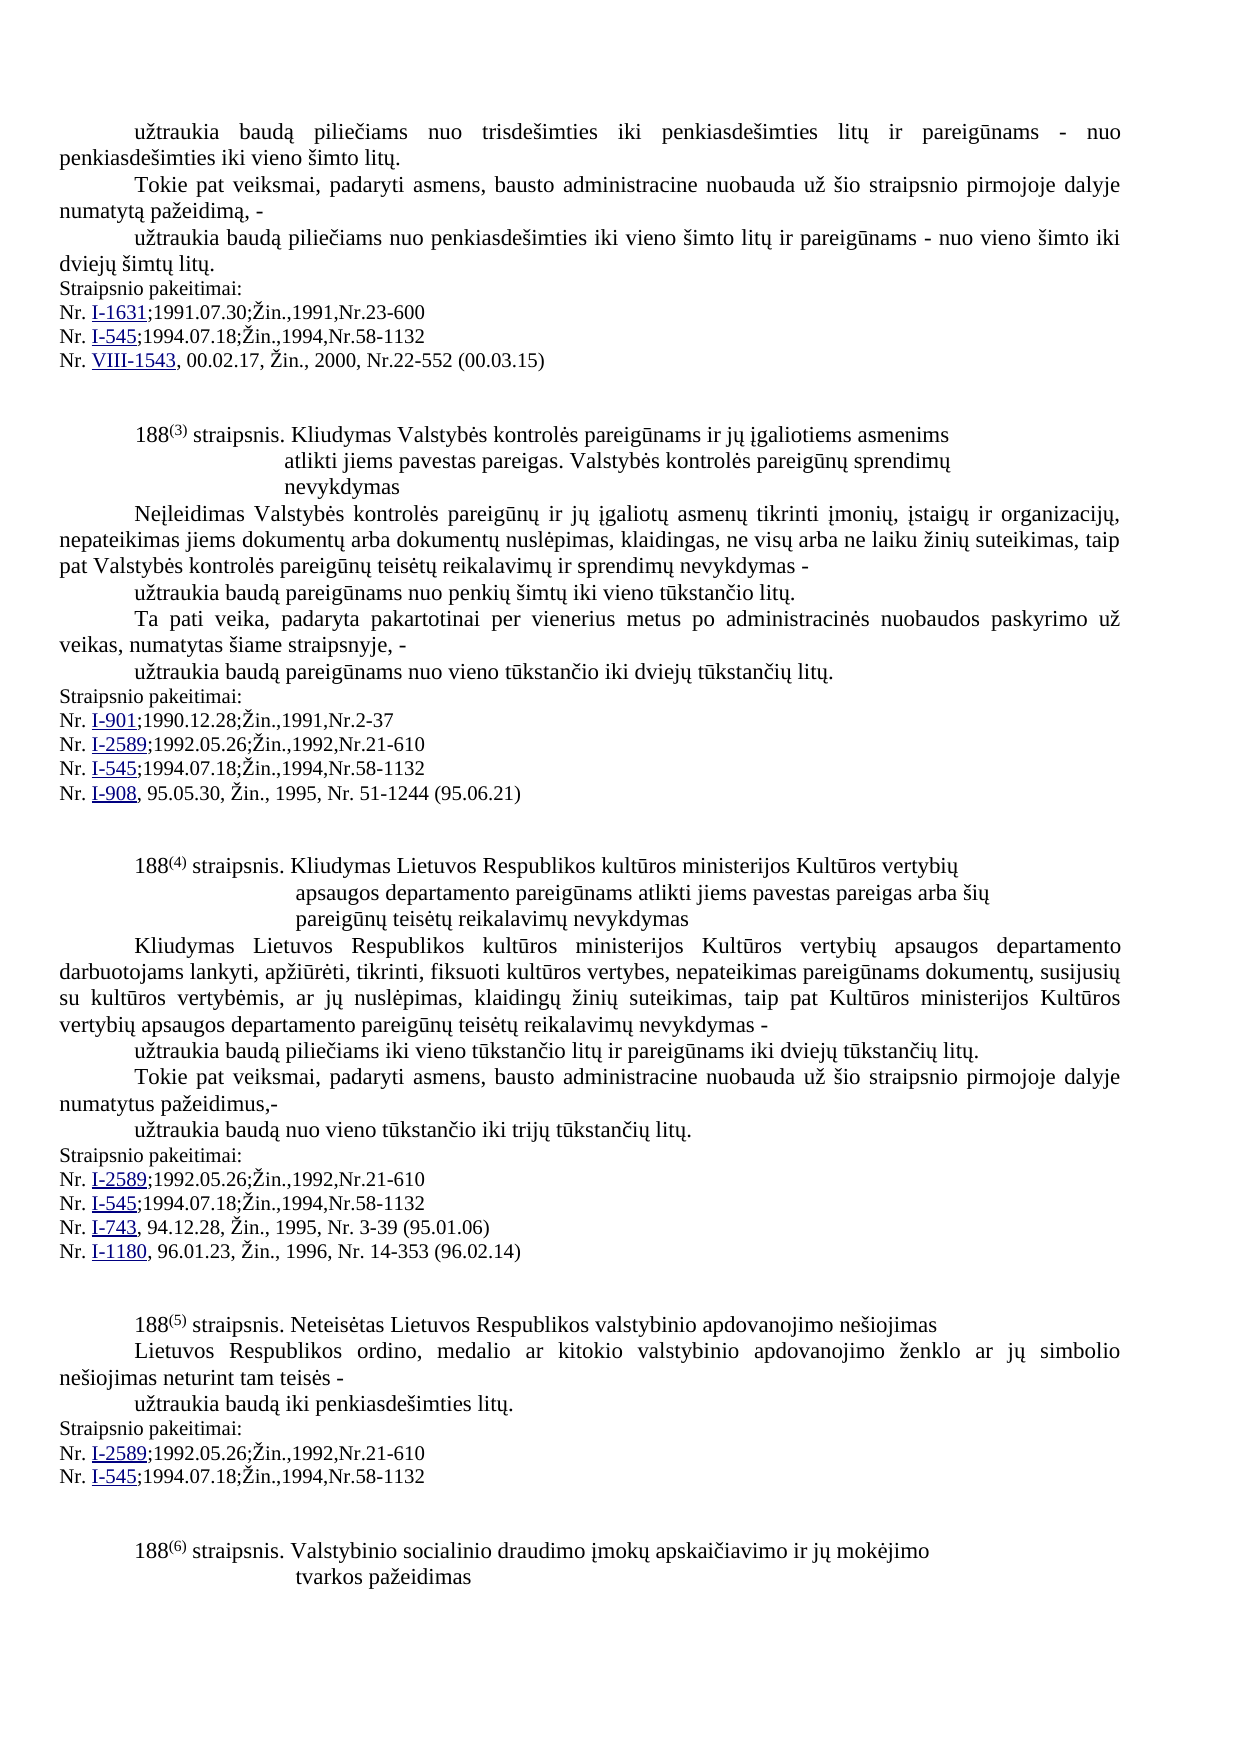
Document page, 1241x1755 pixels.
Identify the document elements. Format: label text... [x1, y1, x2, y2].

text užtraukia baudą piliečiams nuo penkiasdešimties iki vieno šimto litų ir pareigūnams - nuo vieno šimto iki dviejų šimtų litų. [59, 223, 1122, 276]
text Nr. I-545;1994.07.18;Žin.,1994,Nr.58-1132 [59, 1464, 1122, 1488]
text Nr. I-901;1990.12.28;Žin.,1991,Nr.2-37 [59, 708, 1122, 732]
text užtraukia baudą iki penkiasdešimties litų. [59, 1390, 1122, 1416]
text Nr. I-2589;1992.05.26;Žin.,1992,Nr.21-610 [59, 732, 1122, 756]
text tvarkos pažeidimas [295, 1563, 1122, 1589]
text 188(3) straipsnis. Kliudymas Valstybės kontrolės pareigūnams ir jų įgaliotiems asmenims [135, 421, 1122, 447]
text užtraukia baudą pareigūnams nuo penkių šimtų iki vieno tūkstančio litų. [59, 579, 1122, 605]
text Nr. I-908, 95.05.30, Žin., 1995, Nr. 51-1244 (95.06.21) [59, 780, 1122, 804]
text 188(5) straipsnis. Neteisėtas Lietuvos Respublikos valstybinio apdovanojimo nešiojimas [59, 1311, 1122, 1337]
text Straipsnio pakeitimai: [59, 684, 1122, 708]
text užtraukia baudą piliečiams nuo trisdešimties iki penkiasdešimties litų ir pareigūnams - nuo penkiasdešimties iki vieno šimto litų. [59, 118, 1122, 171]
text Straipsnio pakeitimai: [59, 276, 1122, 300]
text Straipsnio pakeitimai: [59, 1416, 1122, 1440]
text Nr. I-743, 94.12.28, Žin., 1995, Nr. 3-39 (95.01.06) [59, 1215, 1122, 1239]
text atlikti jiems pavestas pareigas. Valstybės kontrolės pareigūnų sprendimų [284, 447, 1122, 473]
text Lietuvos Respublikos ordino, medalio ar kitokio valstybinio apdovanojimo ženklo ar jų simbolio nešiojimas neturint tam teisės - [59, 1337, 1122, 1390]
text apsaugos departamento pareigūnams atlikti jiems pavestas pareigas arba šių [209, 879, 1122, 905]
text 188(6) straipsnis. Valstybinio socialinio draudimo įmokų apskaičiavimo ir jų mokėjimo [134, 1537, 1122, 1563]
text užtraukia baudą piliečiams iki vieno tūkstančio litų ir pareigūnams iki dviejų tūkstančių litų. [59, 1037, 1122, 1063]
text Kliudymas Lietuvos Respublikos kultūros ministerijos Kultūros vertybių apsaugos departamento darbuotojams lankyti, apžiūrėti, tikrinti, fiksuoti kultūros vertybes, nepateikimas pareigūnams dokumentų, susijusių su kultūros vertybėmis, ar jų nuslėpimas, klaidingų žinių suteikimas, taip pat Kultūros ministerijos Kultūros vertybių apsaugos departamento pareigūnų teisėtų reikalavimų nevykdymas - [59, 932, 1122, 1037]
text Nr. I-1180, 96.01.23, Žin., 1996, Nr. 14-353 (96.02.14) [59, 1239, 1122, 1263]
text Nr. I-2589;1992.05.26;Žin.,1992,Nr.21-610 [59, 1167, 1122, 1191]
text Nr. VIII-1543, 00.02.17, Žin., 2000, Nr.22-552 (00.03.15) [59, 348, 1122, 372]
text 188(4) straipsnis. Kliudymas Lietuvos Respublikos kultūros ministerijos Kultūros vertybių [59, 853, 1122, 879]
text Nr. I-2589;1992.05.26;Žin.,1992,Nr.21-610 [59, 1440, 1122, 1464]
text užtraukia baudą pareigūnams nuo vieno tūkstančio iki dviejų tūkstančių litų. [59, 658, 1122, 684]
text užtraukia baudą nuo vieno tūkstančio iki trijų tūkstančių litų. [59, 1116, 1122, 1142]
text nevykdymas [284, 473, 1122, 500]
text Neįleidimas Valstybės kontrolės pareigūnų ir jų įgaliotų asmenų tikrinti įmonių, įstaigų ir organizacijų, nepateikimas jiems dokumentų arba dokumentų nuslėpimas, klaidingas, ne visų arba ne laiku žinių suteikimas, taip pat Valstybės kontrolės pareigūnų teisėtų reikalavimų ir sprendimų nevykdymas - [59, 500, 1122, 579]
text Straipsnio pakeitimai: [59, 1142, 1122, 1167]
text Nr. I-545;1994.07.18;Žin.,1994,Nr.58-1132 [59, 324, 1122, 348]
text Nr. I-545;1994.07.18;Žin.,1994,Nr.58-1132 [59, 756, 1122, 780]
text Tokie pat veiksmai, padaryti asmens, bausto administracine nuobauda už šio straipsnio pirmojoje dalyje numatytus pažeidimus,- [59, 1063, 1122, 1116]
text pareigūnų teisėtų reikalavimų nevykdymas [209, 905, 1122, 932]
text Ta pati veika, padaryta pakartotinai per vienerius metus po administracinės nuobaudos paskyrimo už veikas, numatytas šiame straipsnyje, - [59, 605, 1122, 658]
text Nr. I-545;1994.07.18;Žin.,1994,Nr.58-1132 [59, 1191, 1122, 1215]
text Nr. I-1631;1991.07.30;Žin.,1991,Nr.23-600 [59, 300, 1122, 324]
text Tokie pat veiksmai, padaryti asmens, bausto administracine nuobauda už šio straipsnio pirmojoje dalyje numatytą pažeidimą, - [59, 171, 1122, 223]
